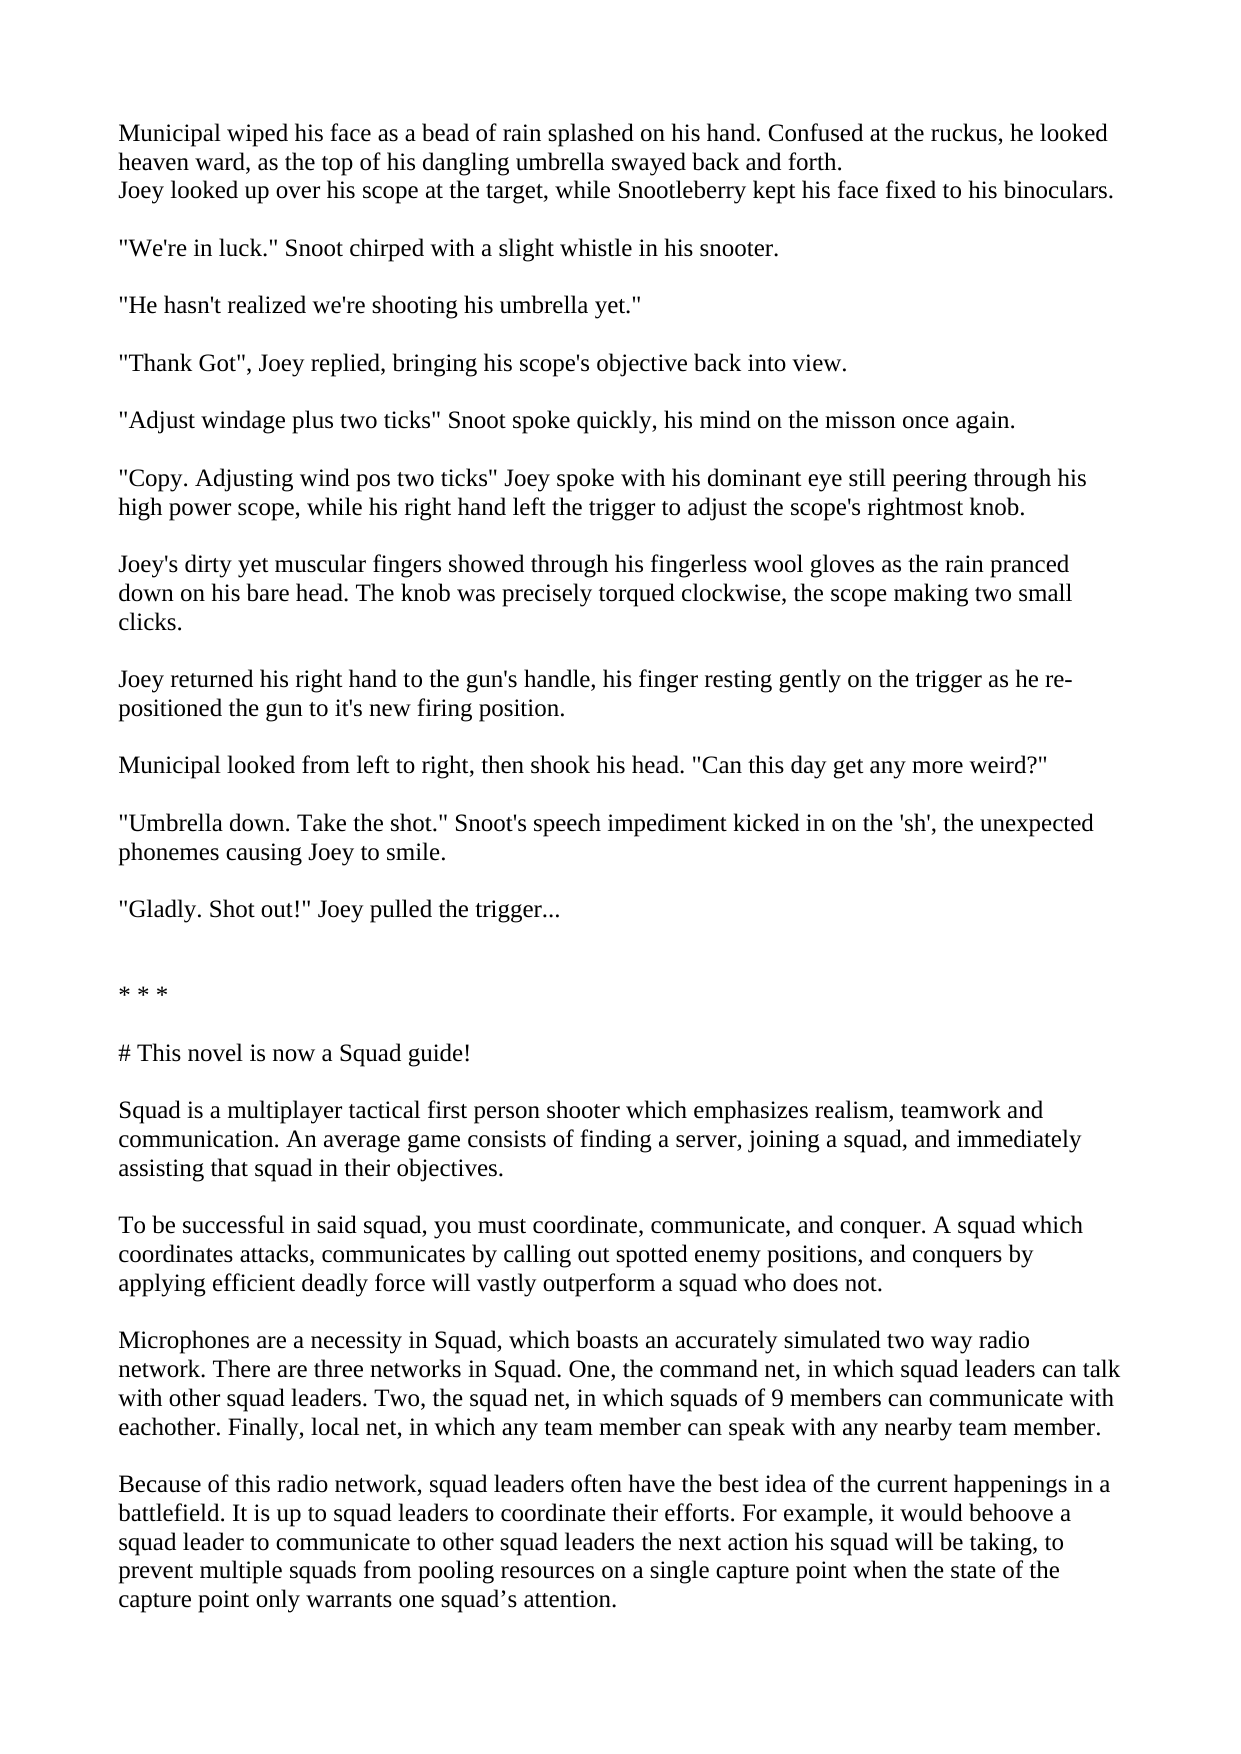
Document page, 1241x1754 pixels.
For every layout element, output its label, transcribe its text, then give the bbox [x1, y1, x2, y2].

text Municipal wiped his face as a bead of rain splashed on his hand. Confused at the ruckus, he looked heaven ward, as the top of his dangling umbrella swayed back and forth. [118, 118, 1122, 176]
text "Adjust windage plus two ticks" Snoot spoke quickly, his mind on the misson once again. [118, 406, 1122, 434]
text "Copy. Adjusting wind pos two ticks" Joey spoke with his dominant eye still peering through his high power scope, while his right hand left the trigger to adjust the scope's rightmost knob. [118, 463, 1122, 521]
text "He hasn't realized we're shooting his umbrella yet." [118, 291, 1122, 319]
text Because of this radio network, squad leaders often have the best idea of the current happenings in a battlefield. It is up to squad leaders to coordinate their efforts. For example, it would behoove a squad leader to communicate to other squad leaders the next action his squad will be taking, to prevent multiple squads from pooling resources on a single capture point when the state of the capture point only warrants one squad’s attention. [118, 1469, 1122, 1613]
text "We're in luck." Snoot chirped with a slight whistle in his snooter. [118, 233, 1122, 262]
text Joey's dirty yet muscular fingers showed through his fingerless wool gloves as the rain pranced down on his bare head. The knob was precisely torqued clockwise, the scope making two small clicks. [118, 549, 1122, 636]
text # This novel is now a Squad guide! [118, 1038, 1122, 1067]
text Squad is a multiplayer tactical first person shooter which emphasizes realism, teamwork and communication. An average game consists of finding a server, joining a squad, and immediately assisting that squad in their objectives. [118, 1096, 1122, 1182]
text * * * [118, 981, 1122, 1009]
text Joey returned his right hand to the gun's handle, his finger resting gently on the trigger as he re-positioned the gun to it's new firing position. [118, 664, 1122, 722]
text "Umbrella down. Take the shot." Snoot's speech impediment kicked in on the 'sh', the unexpected phonemes causing Joey to smile. [118, 808, 1122, 866]
text Joey looked up over his scope at the target, while Snootleberry kept his face fixed to his binoculars. [118, 176, 1122, 204]
text To be successful in said squad, you must coordinate, communicate, and conquer. A squad which coordinates attacks, communicates by calling out spotted enemy positions, and conquers by applying efficient deadly force will vastly outperform a squad who does not. [118, 1211, 1122, 1297]
text Microphones are a necessity in Squad, which boasts an accurately simulated two way radio network. There are three networks in Squad. One, the command net, in which squad leaders can talk with other squad leaders. Two, the squad net, in which squads of 9 members can communicate with eachother. Finally, local net, in which any team member can speak with any nearby team member. [118, 1326, 1122, 1441]
text Municipal looked from left to right, then shook his head. "Can this day get any more weird?" [118, 751, 1122, 779]
text "Gladly. Shot out!" Joey pulled the trigger... [118, 894, 1122, 923]
text "Thank Got", Joey replied, bringing his scope's objective back into view. [118, 348, 1122, 377]
